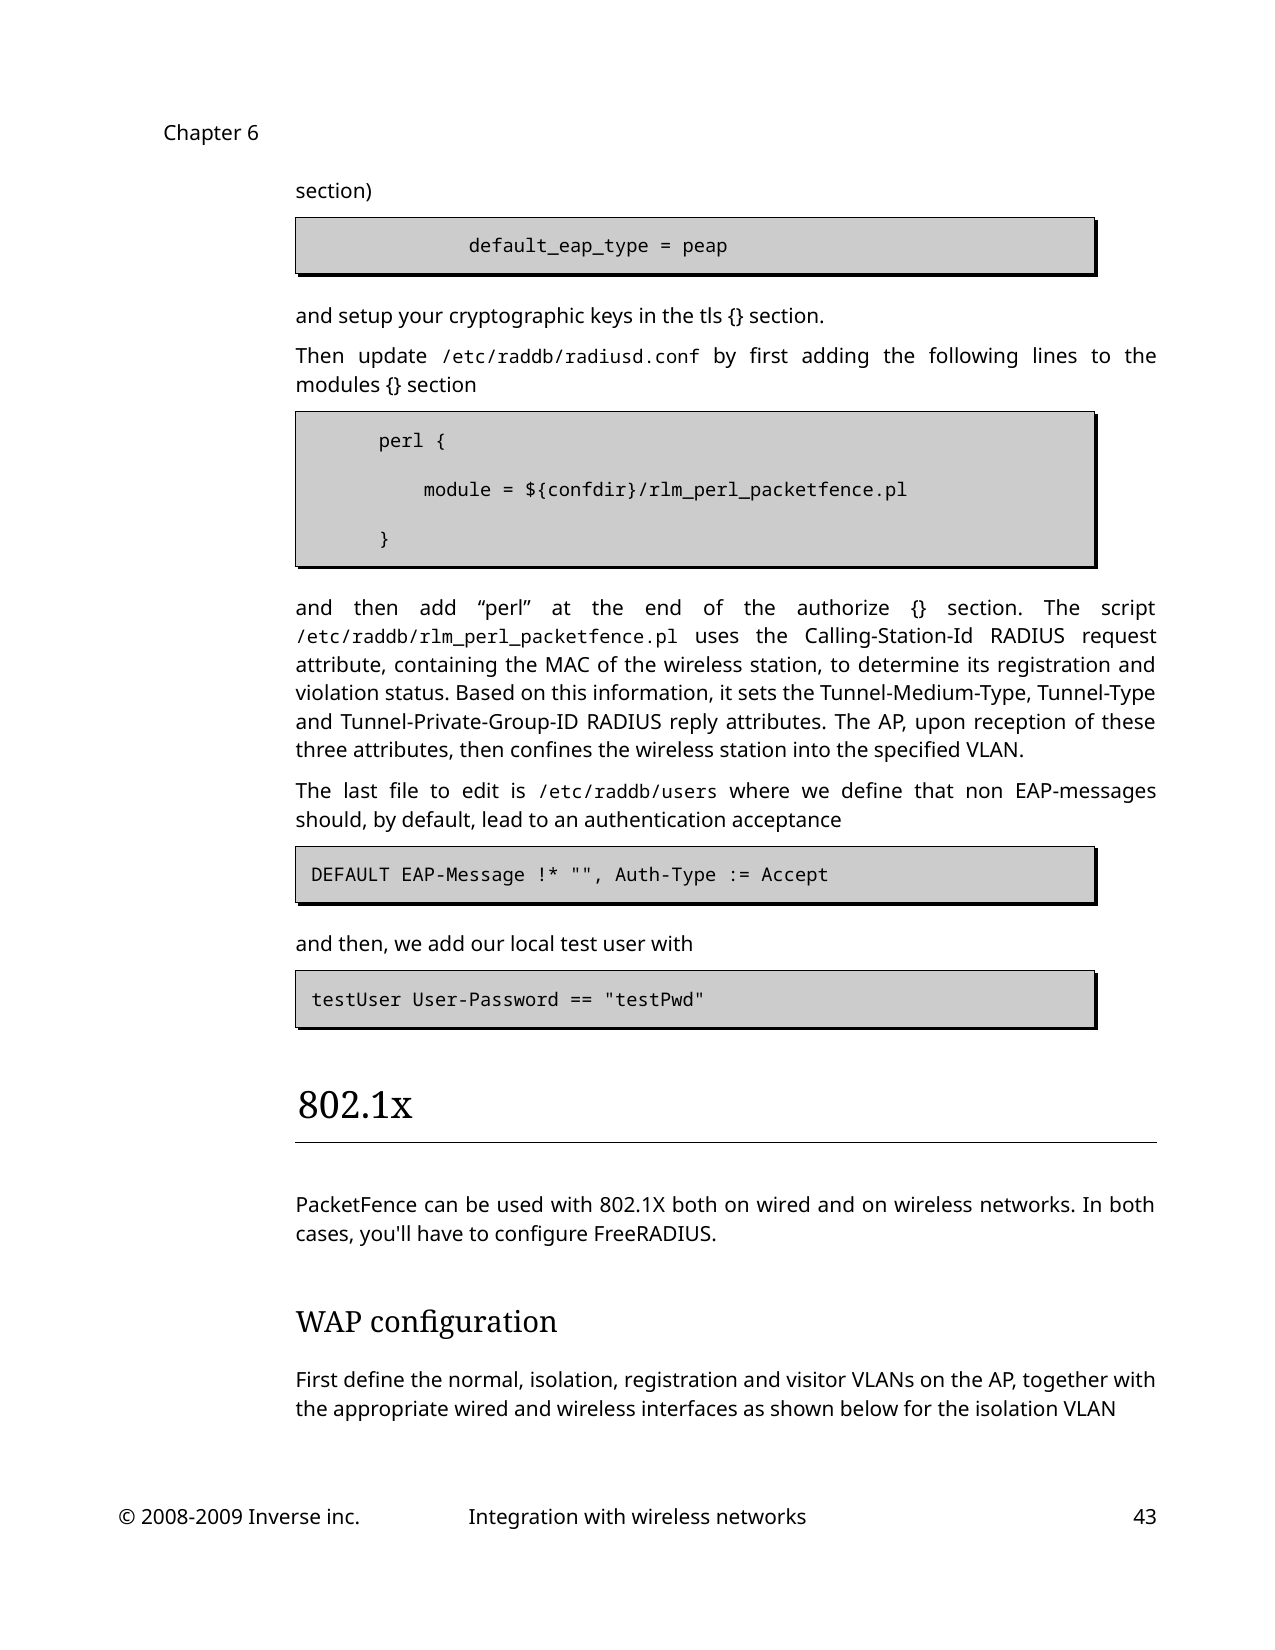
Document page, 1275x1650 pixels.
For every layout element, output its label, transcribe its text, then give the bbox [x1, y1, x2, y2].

text default_eap_type = peap [296, 218, 1094, 273]
text Then update /etc/raddb/radiusd.conf by first adding the following lines to the modules {} section [295, 342, 1157, 398]
text testUser User-Password == "testPwd" [296, 971, 1094, 1027]
text and then add “perl” at the end of the authorize {} section. The script /etc/raddb/rlm_perl_packetfence.pl uses the Calling-Station-Id RADIUS request attribute, containing the MAC of the wireless station, to determine its registration and violation status. Based on this information, it sets the Tunnel-Medium-Type, Tunnel-Type and Tunnel-Private-Group-ID RADIUS reply attributes. The AP, upon reception of these three attributes, then confines the wireless station into the specified VLAN. [295, 593, 1157, 764]
text First define the normal, isolation, registration and visitor VLANs on the AP, together with the appropriate wired and wireless interfaces as shown below for the isolation VLAN [295, 1365, 1157, 1422]
text DEFAULT EAP-Message !* "", Auth-Type := Accept [296, 847, 1094, 902]
text The last file to edit is /etc/raddb/users where we define that non EAP-messages should, by default, lead to an authentication acceptance [295, 776, 1157, 833]
text module = ${confdir}/rlm_perl_packetfence.pl [296, 460, 1094, 502]
text perl { [296, 412, 1094, 452]
subtitle WAP configuration [295, 1301, 1157, 1341]
subtitle 802.1x [295, 1079, 1157, 1142]
text section) [295, 176, 1157, 204]
text and then, we add our local test user with [295, 929, 1157, 958]
text and setup your cryptographic keys in the tls {} section. [295, 301, 1157, 329]
text } [296, 509, 1094, 566]
text PacketFence can be used with 802.1X both on wired and on wireless networks. In both cases, you'll have to configure FreeRADIUS. [295, 1191, 1157, 1247]
